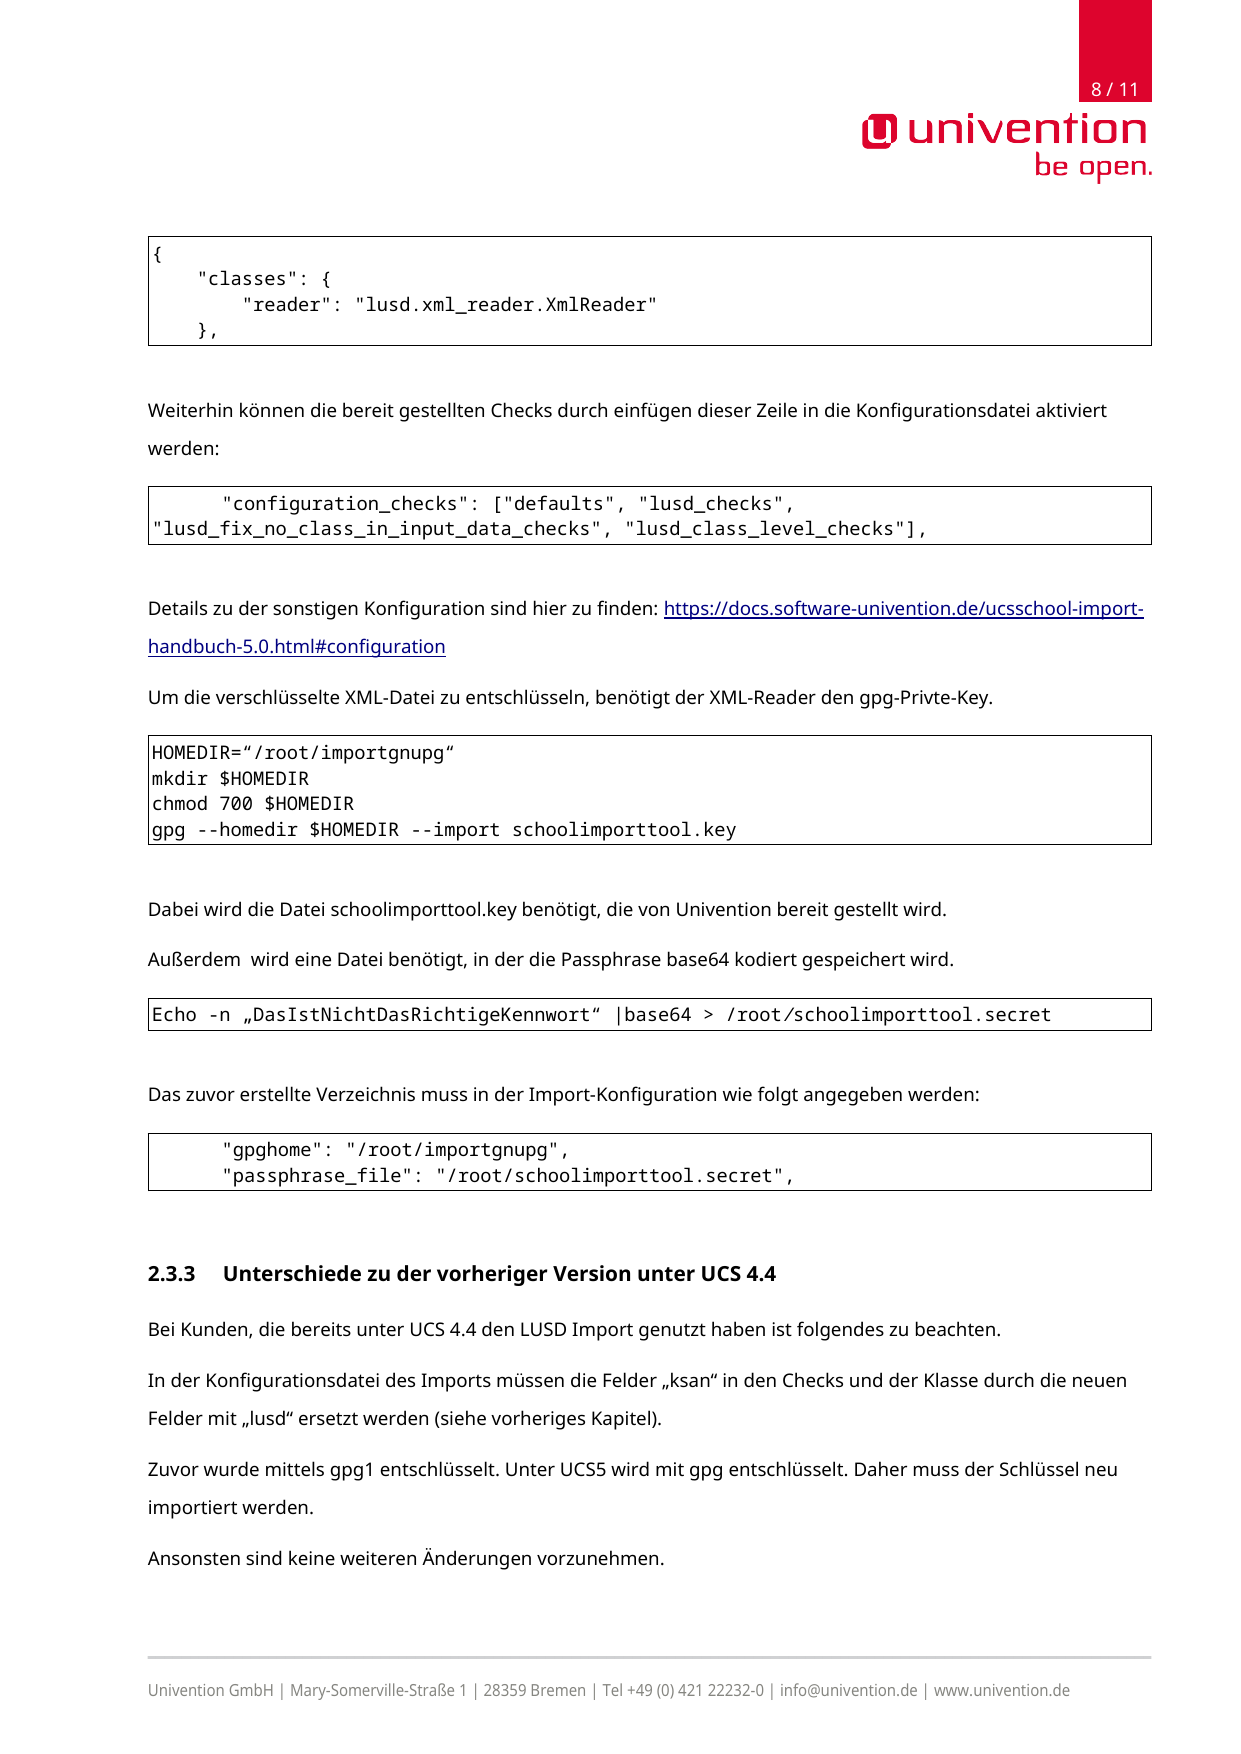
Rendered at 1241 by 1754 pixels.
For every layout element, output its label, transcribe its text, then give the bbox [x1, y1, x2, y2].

text Ansonsten sind keine weiteren Änderungen vorzunehmen. [148, 1545, 1152, 1571]
text "classes": { [149, 262, 1151, 287]
subtitle Unterschiede zu der vorheriger Version unter UCS 4.4 [148, 1259, 1152, 1287]
text Außerdem wird eine Datei benötigt, in der die Passphrase base64 kodiert gespeichert wird. [148, 947, 1152, 972]
text "configuration_checks": ["defaults", "lusd_checks", "lusd_fix_no_class_in_input_data_checks", "lusd_class_level_checks"], [149, 487, 1151, 544]
text Zuvor wurde mittels gpg1 entschlüsselt. Unter UCS5 wird mit gpg entschlüsselt. Daher muss der Schlüssel neu importiert werden. [148, 1456, 1152, 1520]
text HOMEDIR=“/root/importgnupg“ [149, 736, 1151, 761]
text "gpghome": "/root/importgnupg", [149, 1134, 1151, 1158]
text Um die verschlüsselte XML-Datei zu entschlüsseln, benötigt der XML-Reader den gpg-Privte-Key. [148, 684, 1152, 710]
text Das zuvor erstellte Verzeichnis muss in der Import-Konfiguration wie folgt angegeben werden: [148, 1082, 1152, 1107]
text In der Konfigurationsdatei des Imports müssen die Felder „ksan“ in den Checks und der Klasse durch die neuen Felder mit „lusd“ ersetzt werden (siehe vorheriges Kapitel). [148, 1367, 1152, 1431]
text Bei Kunden, die bereits unter UCS 4.4 den LUSD Import genutzt haben ist folgendes zu beachten. [148, 1316, 1152, 1342]
text "reader": "lusd.xml_reader.XmlReader" [149, 287, 1151, 313]
picture [862, 113, 1152, 184]
text }, [149, 313, 1151, 345]
text Details zu der sonstigen Konfiguration sind hier zu finden: https://docs.software-univention.de/ucsschool-import-handbuch-5.0.html#configuration [148, 596, 1152, 659]
text "passphrase_file": "/root/schoolimporttool.secret", [149, 1158, 1151, 1190]
text Echo -n „DasIstNichtDasRichtigeKennwort“ |base64 > /root/schoolimporttool.secret [149, 999, 1151, 1030]
text chmod 700 $HOMEDIR [149, 786, 1151, 812]
text gpg --homedir $HOMEDIR --import schoolimporttool.key [149, 812, 1151, 844]
text Dabei wird die Datei schoolimporttool.key benötigt, die von Univention bereit gestellt wird. [148, 896, 1152, 922]
text Weiterhin können die bereit gestellten Checks durch einfügen dieser Zeile in die Konfigurationsdatei aktiviert werden: [148, 397, 1152, 461]
text mkdir $HOMEDIR [149, 761, 1151, 786]
text { [149, 237, 1151, 262]
